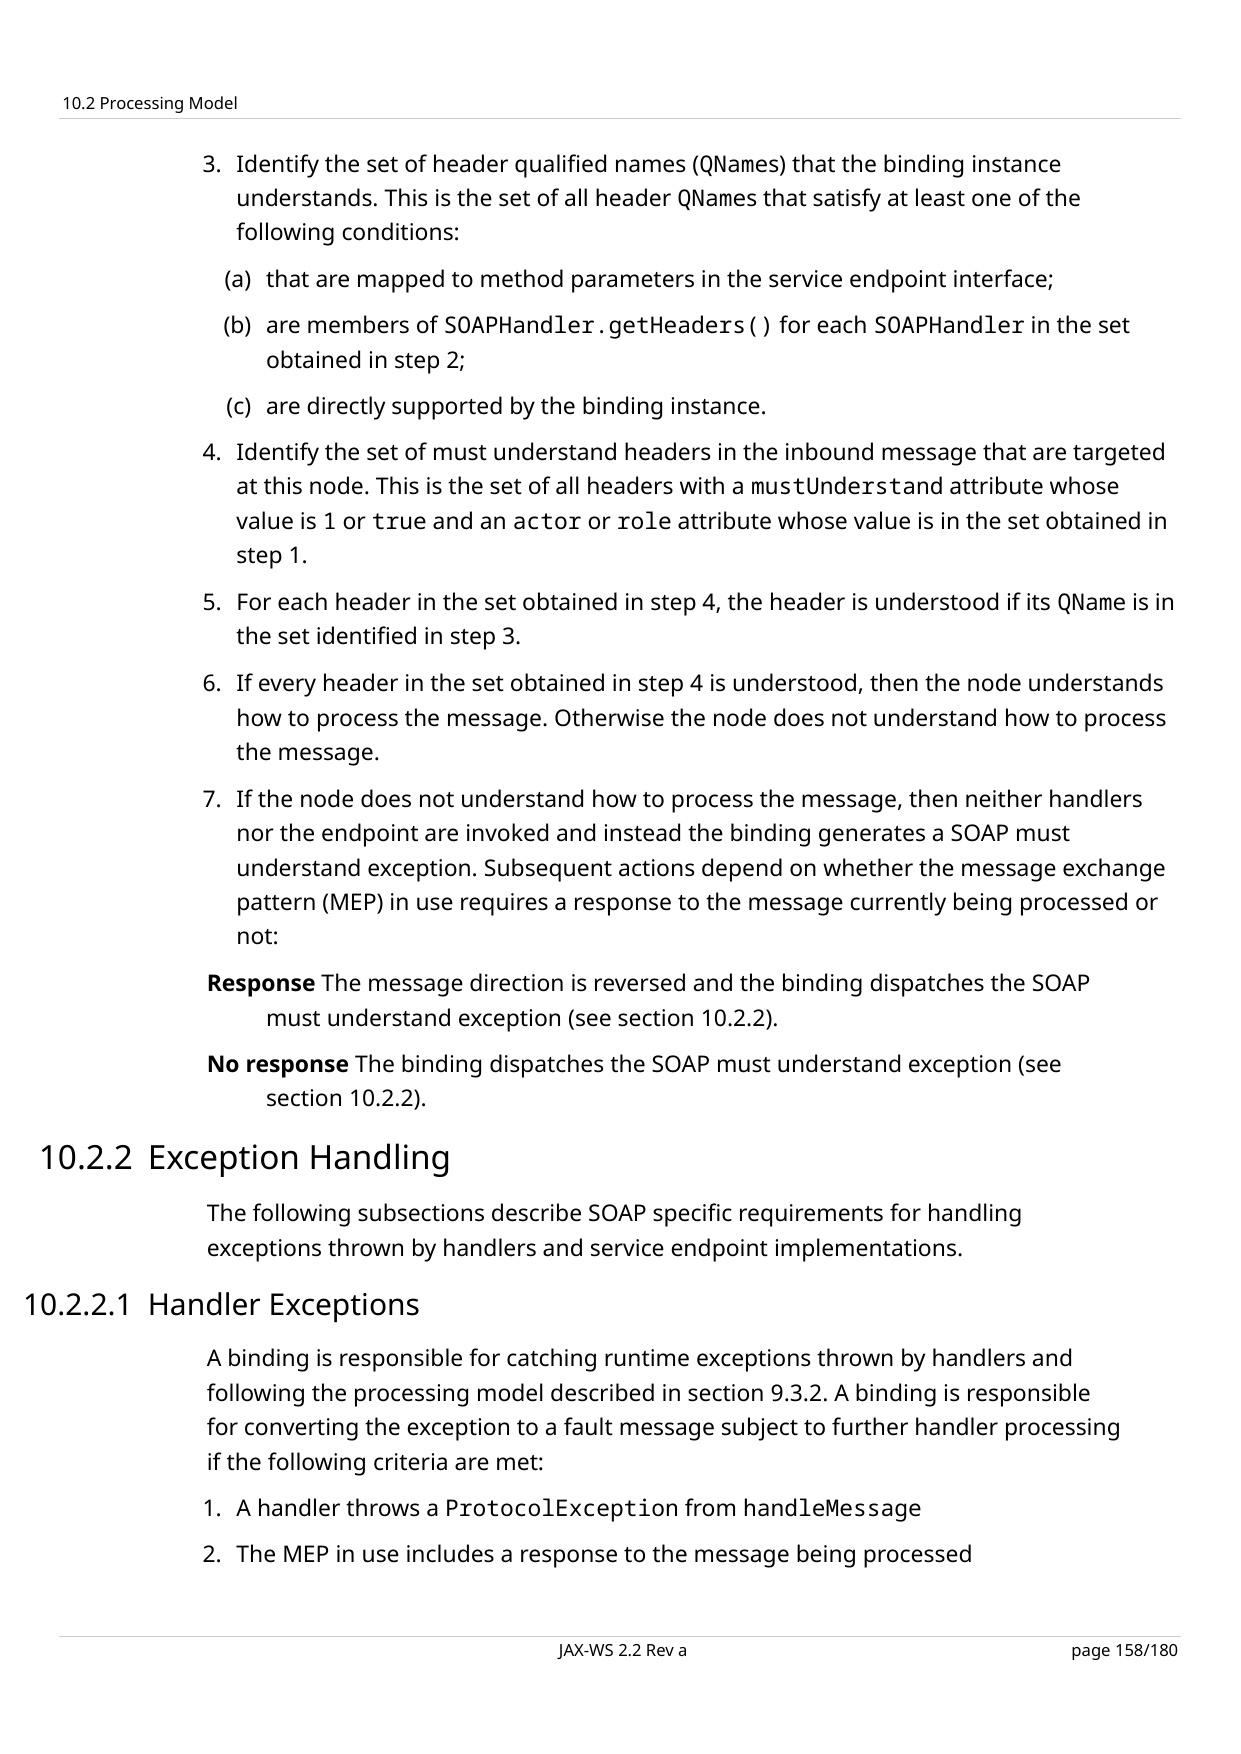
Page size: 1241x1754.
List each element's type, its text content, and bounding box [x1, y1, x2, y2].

list that are mapped to method parameters in the service endpoint interface; [251, 263, 1181, 294]
list A handler throws a ProtocolException from handleMessage [221, 1492, 1181, 1523]
text The following subsections describe SOAP specific requirements for handling exceptions thrown by handlers and service endpoint implementations. [207, 1197, 1122, 1263]
list Identify the set of must understand headers in the inbound message that are targeted at this node. This is the set of all headers with a mustUnderstand attribute whose value is 1 or true and an actor or role attribute whose value is in the set obtained in step 1. [221, 436, 1181, 570]
list If every header in the set obtained in step 4 is understood, then the node understands how to process the message. Otherwise the node does not understand how to process the message. [221, 667, 1181, 767]
list The MEP in use includes a response to the message being processed [221, 1538, 1181, 1570]
list Identify the set of header qualified names (QNames) that the binding instance understands. This is the set of all header QNames that satisfy at least one of the following conditions: [221, 147, 1181, 247]
list are directly supported by the binding instance. [251, 390, 1181, 421]
text Response The message direction is reversed and the binding dispatches the SOAP must understand exception (see section 10.2.2). [207, 967, 1122, 1033]
text No response The binding dispatches the SOAP must understand exception (see section 10.2.2). [207, 1048, 1122, 1113]
list For each header in the set obtained in step 4, the header is understood if its QName is in the set identified in step 3. [221, 586, 1181, 652]
subtitle Exception Handling [133, 1134, 1181, 1179]
list If the node does not understand how to process the message, then neither handlers nor the endpoint are invoked and instead the binding generates a SOAP must understand exception. Subsequent actions depend on whether the message exchange pattern (MEP) in use requires a response to the message currently being processed or not: [221, 783, 1181, 952]
subtitle Handler Exceptions [133, 1284, 1181, 1324]
text A binding is responsible for catching runtime exceptions thrown by handlers and following the processing model described in section 9.3.2. A binding is responsible for converting the exception to a fault message subject to further handler processing if the following criteria are met: [207, 1342, 1122, 1477]
list are members of SOAPHandler.getHeaders() for each SOAPHandler in the set obtained in step 2; [251, 309, 1181, 375]
